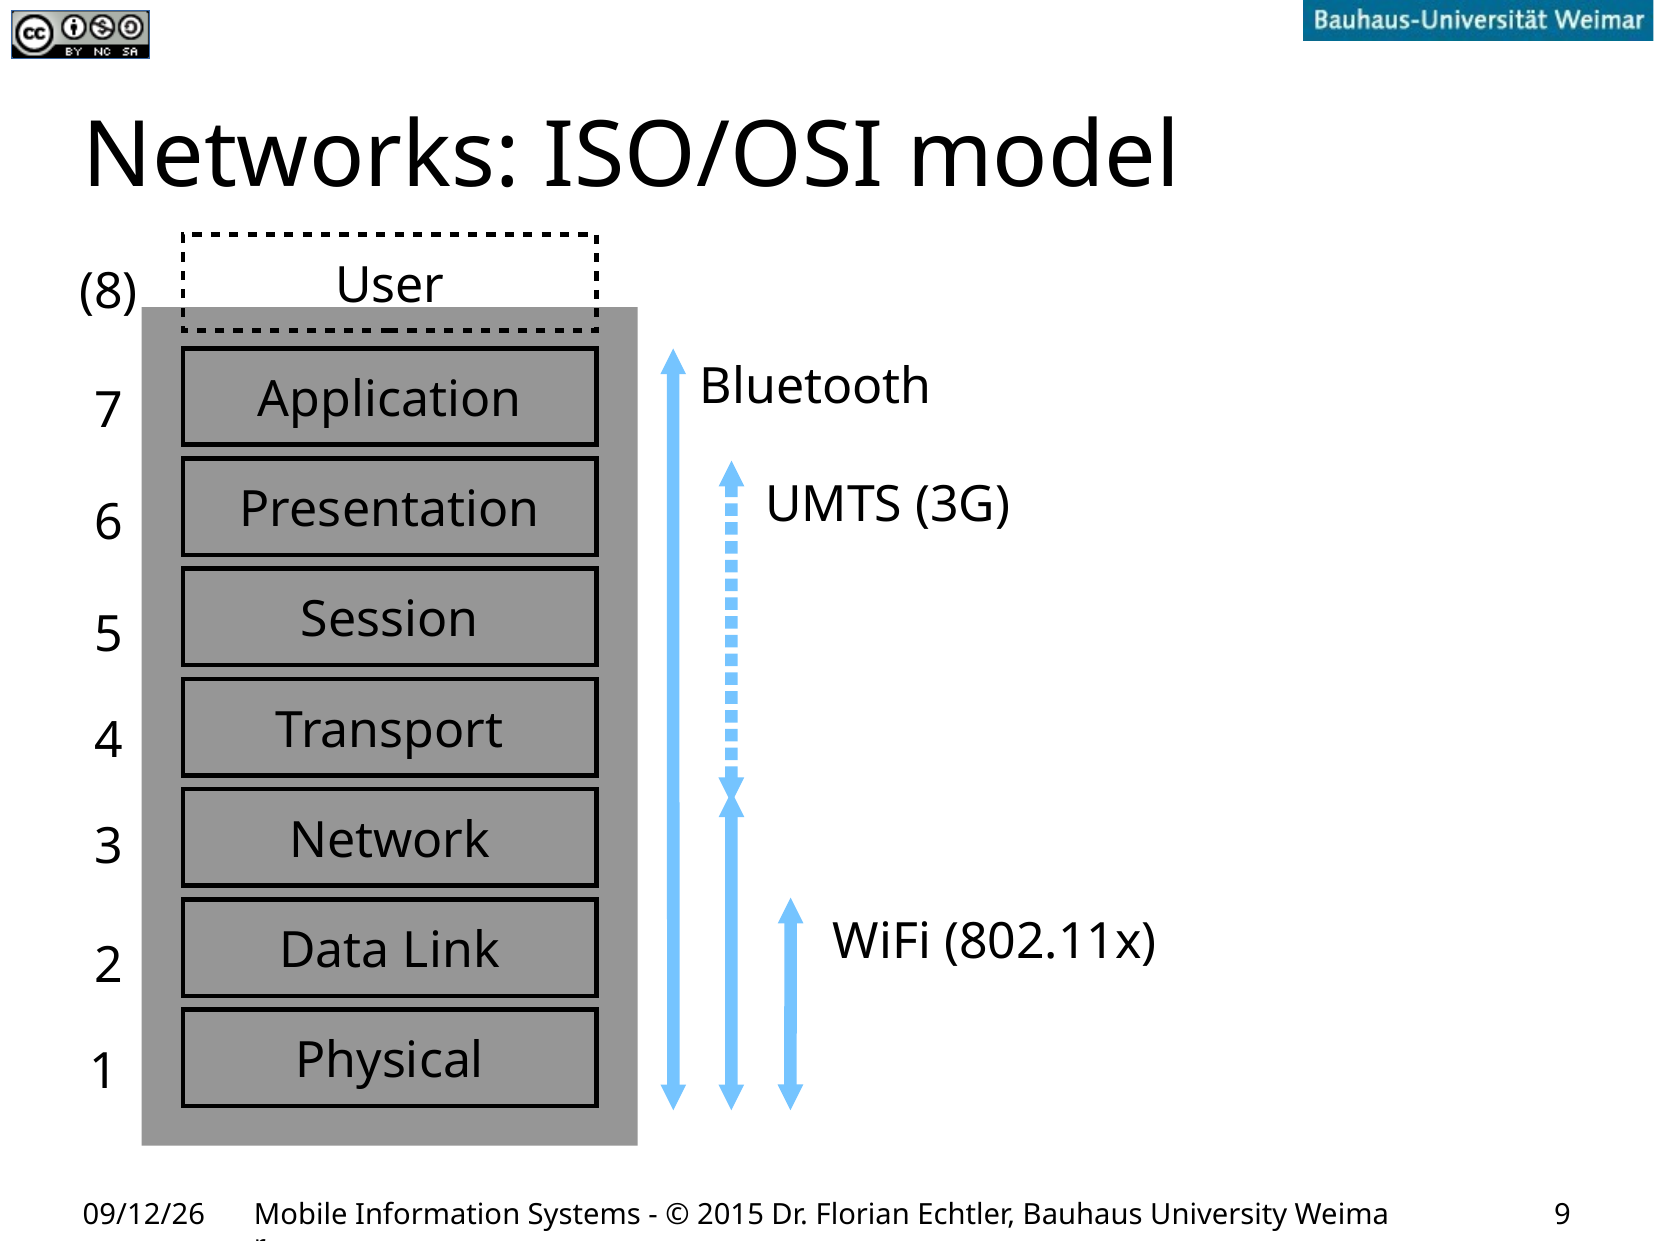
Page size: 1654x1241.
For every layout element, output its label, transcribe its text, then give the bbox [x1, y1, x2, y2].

text_box Transport [183, 678, 597, 776]
text_box Network [183, 789, 597, 886]
text_box UMTS (3G) [750, 460, 1111, 532]
text_box 6 [47, 478, 170, 550]
text_box Physical [183, 1009, 597, 1107]
text_box 2 [47, 921, 170, 993]
text_box User [183, 234, 597, 331]
text_box Bluetooth [685, 342, 1021, 414]
picture [1314, 7, 1548, 31]
text_box 5 [47, 590, 170, 662]
text_box 3 [47, 803, 170, 875]
picture [12, 11, 149, 58]
text_box 1 [42, 1027, 166, 1099]
text_box (8) [47, 247, 170, 319]
text_box Data Link [183, 899, 597, 996]
text_box 4 [47, 696, 170, 768]
picture [1630, 36, 1638, 41]
text_box Presentation [183, 458, 597, 555]
text_box [141, 307, 638, 1146]
picture [1554, 8, 1644, 32]
text_box Session [183, 568, 597, 666]
title Networks: ISO/OSI model [82, 47, 1571, 255]
text_box 7 [47, 366, 170, 438]
text_box WiFi (802.11x) [814, 897, 1175, 969]
text_box Application [183, 348, 597, 445]
